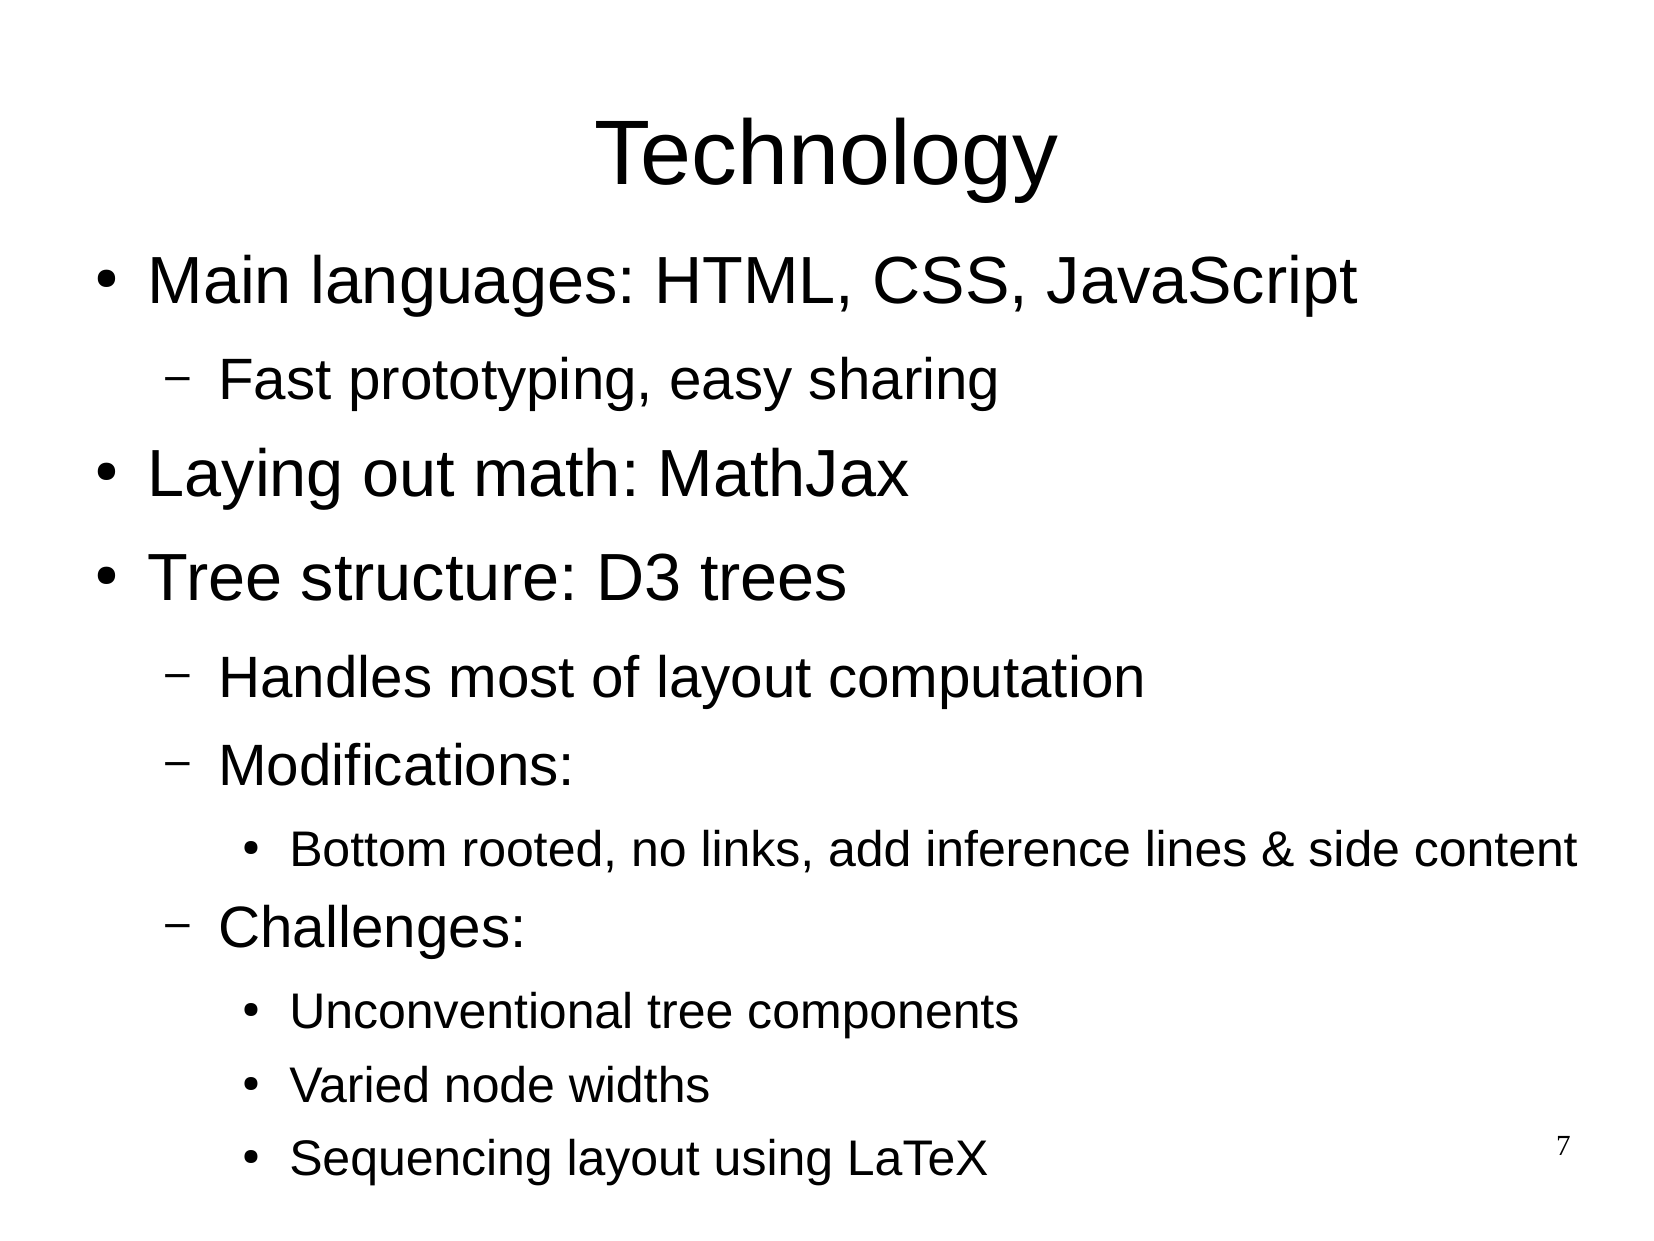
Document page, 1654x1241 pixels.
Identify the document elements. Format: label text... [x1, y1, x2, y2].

title Technology [82, 49, 1571, 242]
list Main languages: HTML, CSS, JavaScript Fast prototyping, easy sharing Laying out math: MathJax Tree structure: D3 trees Handles most of layout computation Modifications: Bottom rooted, no links, add inference lines & side content Challenges: Unconventional tree components Varied node widths Sequencing layout using LaTeX [76, 242, 1591, 1241]
